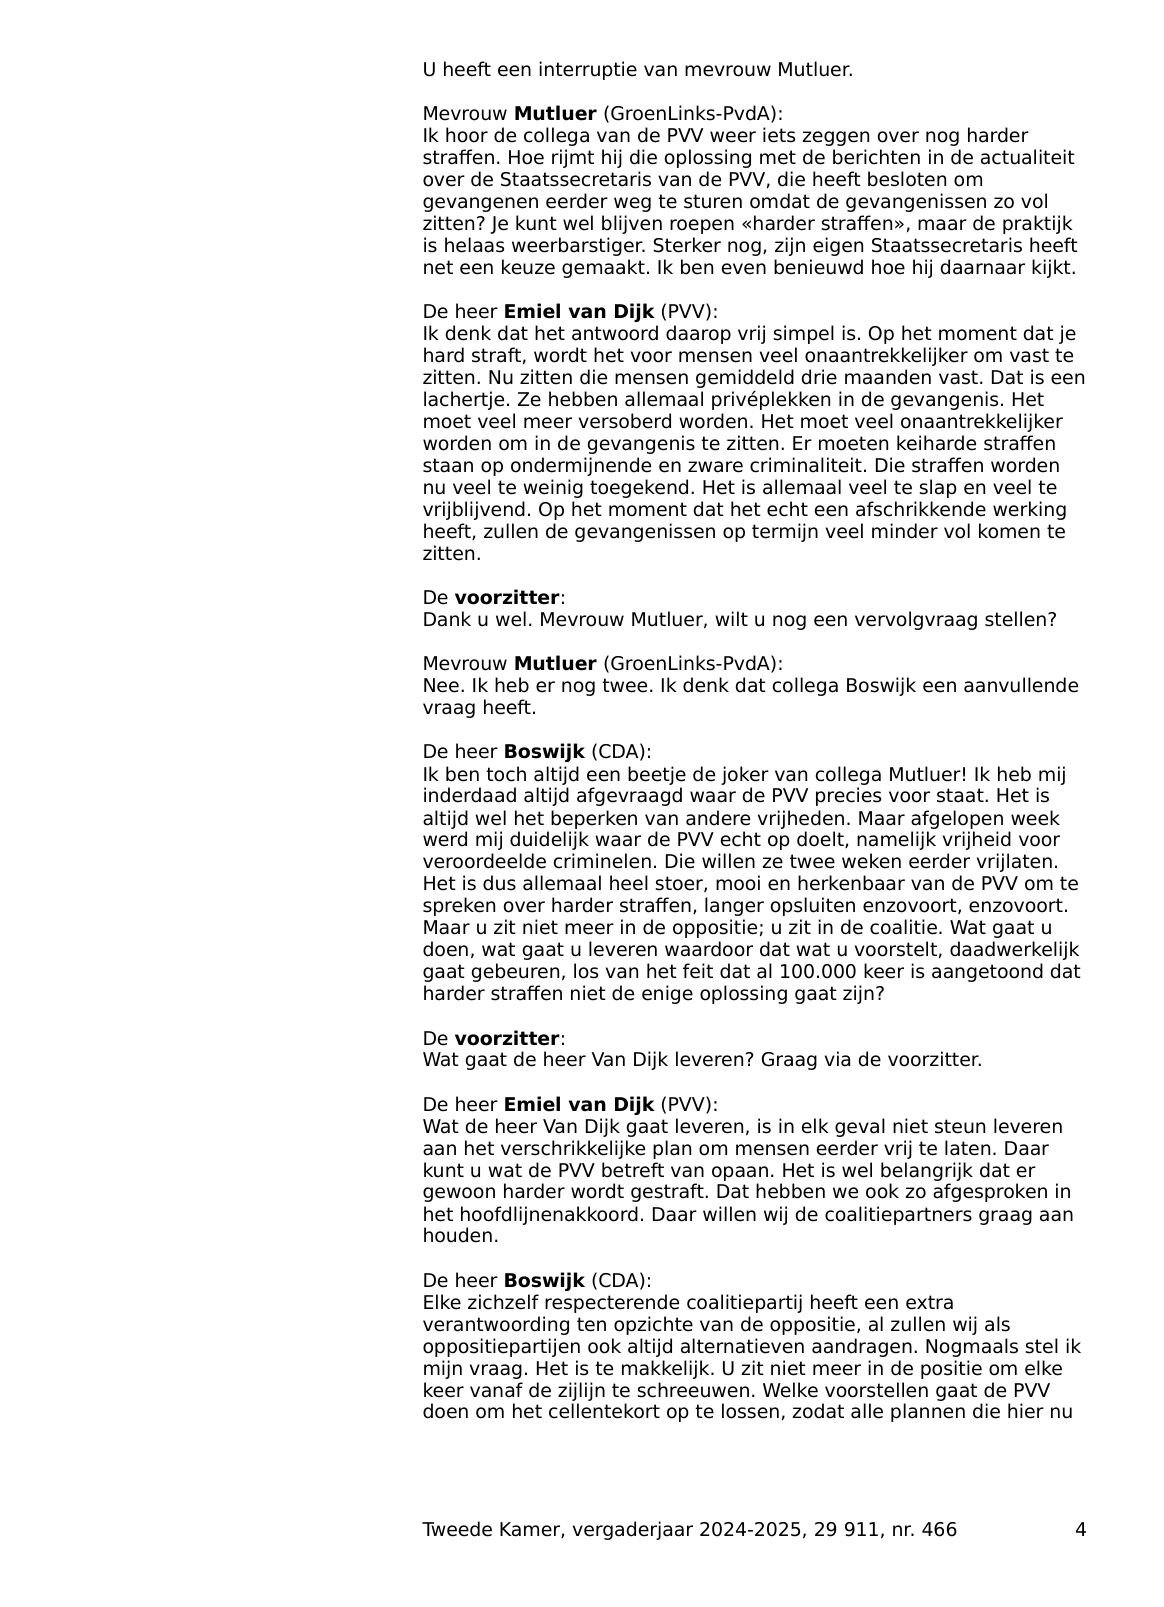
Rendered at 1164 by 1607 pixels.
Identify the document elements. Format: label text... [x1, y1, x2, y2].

text Wat gaat de heer Van Dijk leveren? Graag via de voorzitter. [422, 1049, 1087, 1071]
text De heer Emiel van Dijk (PVV): [422, 1093, 1087, 1116]
text U heeft een interruptie van mevrouw Mutluer. [422, 59, 1087, 81]
text Mevrouw Mutluer (GroenLinks-PvdA): [422, 653, 1087, 675]
text De voorzitter: [422, 587, 1087, 609]
text De heer Boswijk (CDA): [422, 741, 1087, 763]
text De heer Boswijk (CDA): [422, 1269, 1087, 1292]
text Ik ben toch altijd een beetje de joker van collega Mutluer! Ik heb mij inderdaad altijd afgevraagd waar de PVV precies voor staat. Het is altijd wel het beperken van andere vrijheden. Maar afgelopen week werd mij duidelijk waar de PVV echt op doelt, namelijk vrijheid voor veroordeelde criminelen. Die willen ze twee weken eerder vrijlaten. Het is dus allemaal heel stoer, mooi en herkenbaar van de PVV om te spreken over harder straffen, langer opsluiten enzovoort, enzovoort. Maar u zit niet meer in de oppositie; u zit in de coalitie. Wat gaat u doen, wat gaat u leveren waardoor dat wat u voorstelt, daadwerkelijk gaat gebeuren, los van het feit dat al 100.000 keer is aangetoond dat harder straffen niet de enige oplossing gaat zijn? [422, 763, 1087, 1005]
text Mevrouw Mutluer (GroenLinks-PvdA): [422, 103, 1087, 125]
text De voorzitter: [422, 1027, 1087, 1049]
text Nee. Ik heb er nog twee. Ik denk dat collega Boswijk een aanvullende vraag heeft. [422, 675, 1087, 719]
text Ik hoor de collega van de PVV weer iets zeggen over nog harder straffen. Hoe rijmt hij die oplossing met de berichten in de actualiteit over de Staatssecretaris van de PVV, die heeft besloten om gevangenen eerder weg te sturen omdat de gevangenissen zo vol zitten? Je kunt wel blijven roepen «harder straffen», maar de praktijk is helaas weerbarstiger. Sterker nog, zijn eigen Staatssecretaris heeft net een keuze gemaakt. Ik ben even benieuwd hoe hij daarnaar kijkt. [422, 125, 1087, 279]
text Wat de heer Van Dijk gaat leveren, is in elk geval niet steun leveren aan het verschrikkelijke plan om mensen eerder vrij te laten. Daar kunt u wat de PVV betreft van opaan. Het is wel belangrijk dat er gewoon harder wordt gestraft. Dat hebben we ook zo afgesproken in het hoofdlijnenakkoord. Daar willen wij de coalitiepartners graag aan houden. [422, 1116, 1087, 1247]
text Ik denk dat het antwoord daarop vrij simpel is. Op het moment dat je hard straft, wordt het voor mensen veel onaantrekkelijker om vast te zitten. Nu zitten die mensen gemiddeld drie maanden vast. Dat is een lachertje. Ze hebben allemaal privéplekken in de gevangenis. Het moet veel meer versoberd worden. Het moet veel onaantrekkelijker worden om in de gevangenis te zitten. Er moeten keiharde straffen staan op ondermijnende en zware criminaliteit. Die straffen worden nu veel te weinig toegekend. Het is allemaal veel te slap en veel te vrijblijvend. Op het moment dat het echt een afschrikkende werking heeft, zullen de gevangenissen op termijn veel minder vol komen te zitten. [422, 323, 1087, 565]
text Dank u wel. Mevrouw Mutluer, wilt u nog een vervolgvraag stellen? [422, 609, 1087, 631]
text De heer Emiel van Dijk (PVV): [422, 301, 1087, 323]
text Elke zichzelf respecterende coalitiepartij heeft een extra verantwoording ten opzichte van de oppositie, al zullen wij als oppositiepartijen ook altijd alternatieven aandragen. Nogmaals stel ik mijn vraag. Het is te makkelijk. U zit niet meer in de positie om elke keer vanaf de zijlijn te schreeuwen. Welke voorstellen gaat de PVV doen om het cellentekort op te lossen, zodat alle plannen die hier nu [422, 1292, 1087, 1423]
